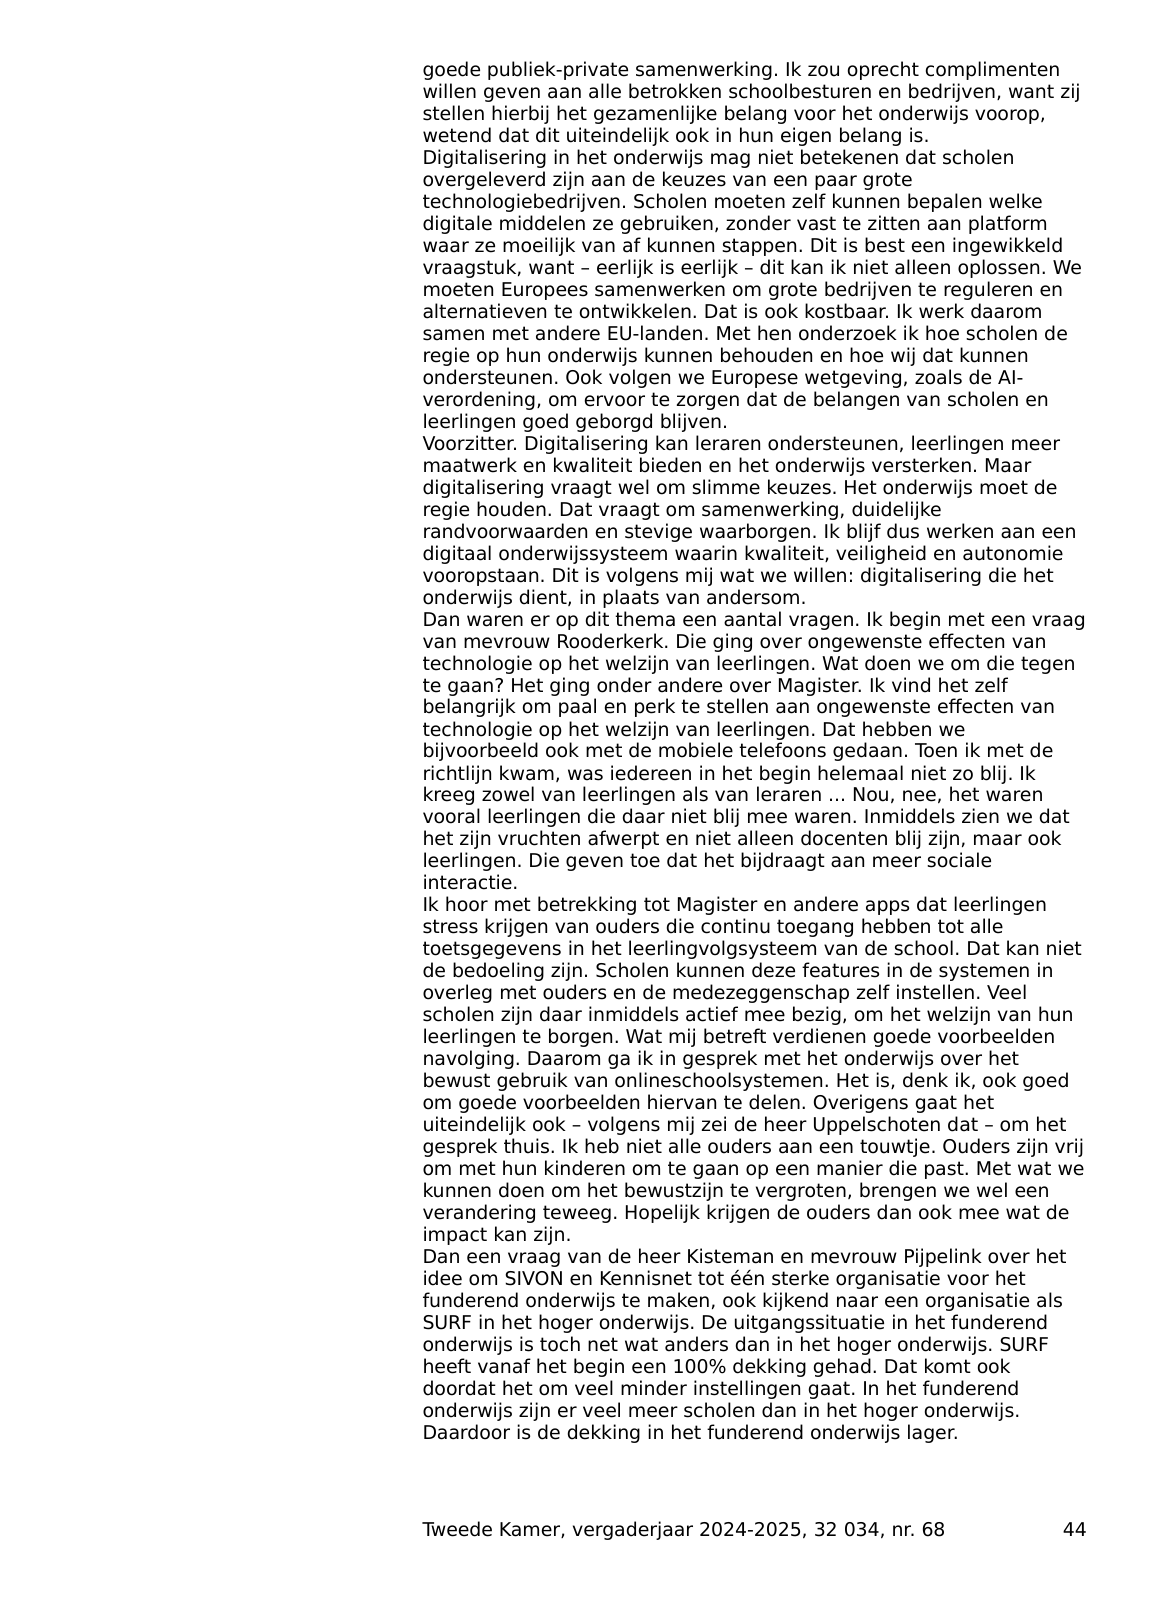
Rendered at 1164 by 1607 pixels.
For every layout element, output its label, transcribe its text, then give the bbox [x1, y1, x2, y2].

text Dan waren er op dit thema een aantal vragen. Ik begin met een vraag van mevrouw Rooderkerk. Die ging over ongewenste effecten van technologie op het welzijn van leerlingen. Wat doen we om die tegen te gaan? Het ging onder andere over Magister. Ik vind het zelf belangrijk om paal en perk te stellen aan ongewenste effecten van technologie op het welzijn van leerlingen. Dat hebben we bijvoorbeeld ook met de mobiele telefoons gedaan. Toen ik met de richtlijn kwam, was iedereen in het begin helemaal niet zo blij. Ik kreeg zowel van leerlingen als van leraren ... Nou, nee, het waren vooral leerlingen die daar niet blij mee waren. Inmiddels zien we dat het zijn vruchten afwerpt en niet alleen docenten blij zijn, maar ook leerlingen. Die geven toe dat het bijdraagt aan meer sociale interactie. [422, 608, 1087, 894]
text Dan een vraag van de heer Kisteman en mevrouw Pijpelink over het idee om SIVON en Kennisnet tot één sterke organisatie voor het funderend onderwijs te maken, ook kijkend naar een organisatie als SURF in het hoger onderwijs. De uitgangssituatie in het funderend onderwijs is toch net wat anders dan in het hoger onderwijs. SURF heeft vanaf het begin een 100% dekking gehad. Dat komt ook doordat het om veel minder instellingen gaat. In het funderend onderwijs zijn er veel meer scholen dan in het hoger onderwijs. Daardoor is de dekking in het funderend onderwijs lager. [422, 1246, 1087, 1444]
text Ik hoor met betrekking tot Magister en andere apps dat leerlingen stress krijgen van ouders die continu toegang hebben tot alle toetsgegevens in het leerlingvolgsysteem van de school. Dat kan niet de bedoeling zijn. Scholen kunnen deze features in de systemen in overleg met ouders en de medezeggenschap zelf instellen. Veel scholen zijn daar inmiddels actief mee bezig, om het welzijn van hun leerlingen te borgen. Wat mij betreft verdienen goede voorbeelden navolging. Daarom ga ik in gesprek met het onderwijs over het bewust gebruik van onlineschoolsystemen. Het is, denk ik, ook goed om goede voorbeelden hiervan te delen. Overigens gaat het uiteindelijk ook – volgens mij zei de heer Uppelschoten dat – om het gesprek thuis. Ik heb niet alle ouders aan een touwtje. Ouders zijn vrij om met hun kinderen om te gaan op een manier die past. Met wat we kunnen doen om het bewustzijn te vergroten, brengen we wel een verandering teweeg. Hopelijk krijgen de ouders dan ook mee wat de impact kan zijn. [422, 894, 1087, 1246]
text Digitalisering in het onderwijs mag niet betekenen dat scholen overgeleverd zijn aan de keuzes van een paar grote technologiebedrijven. Scholen moeten zelf kunnen bepalen welke digitale middelen ze gebruiken, zonder vast te zitten aan platform waar ze moeilijk van af kunnen stappen. Dit is best een ingewikkeld vraagstuk, want – eerlijk is eerlijk – dit kan ik niet alleen oplossen. We moeten Europees samenwerken om grote bedrijven te reguleren en alternatieven te ontwikkelen. Dat is ook kostbaar. Ik werk daarom samen met andere EU-landen. Met hen onderzoek ik hoe scholen de regie op hun onderwijs kunnen behouden en hoe wij dat kunnen ondersteunen. Ook volgen we Europese wetgeving, zoals de AI-verordening, om ervoor te zorgen dat de belangen van scholen en leerlingen goed geborgd blijven. [422, 147, 1087, 433]
text Voorzitter. Digitalisering kan leraren ondersteunen, leerlingen meer maatwerk en kwaliteit bieden en het onderwijs versterken. Maar digitalisering vraagt wel om slimme keuzes. Het onderwijs moet de regie houden. Dat vraagt om samenwerking, duidelijke randvoorwaarden en stevige waarborgen. Ik blijf dus werken aan een digitaal onderwijssysteem waarin kwaliteit, veiligheid en autonomie vooropstaan. Dit is volgens mij wat we willen: digitalisering die het onderwijs dient, in plaats van andersom. [422, 433, 1087, 608]
text goede publiek-private samenwerking. Ik zou oprecht complimenten willen geven aan alle betrokken schoolbesturen en bedrijven, want zij stellen hierbij het gezamenlijke belang voor het onderwijs voorop, wetend dat dit uiteindelijk ook in hun eigen belang is. [422, 59, 1087, 147]
